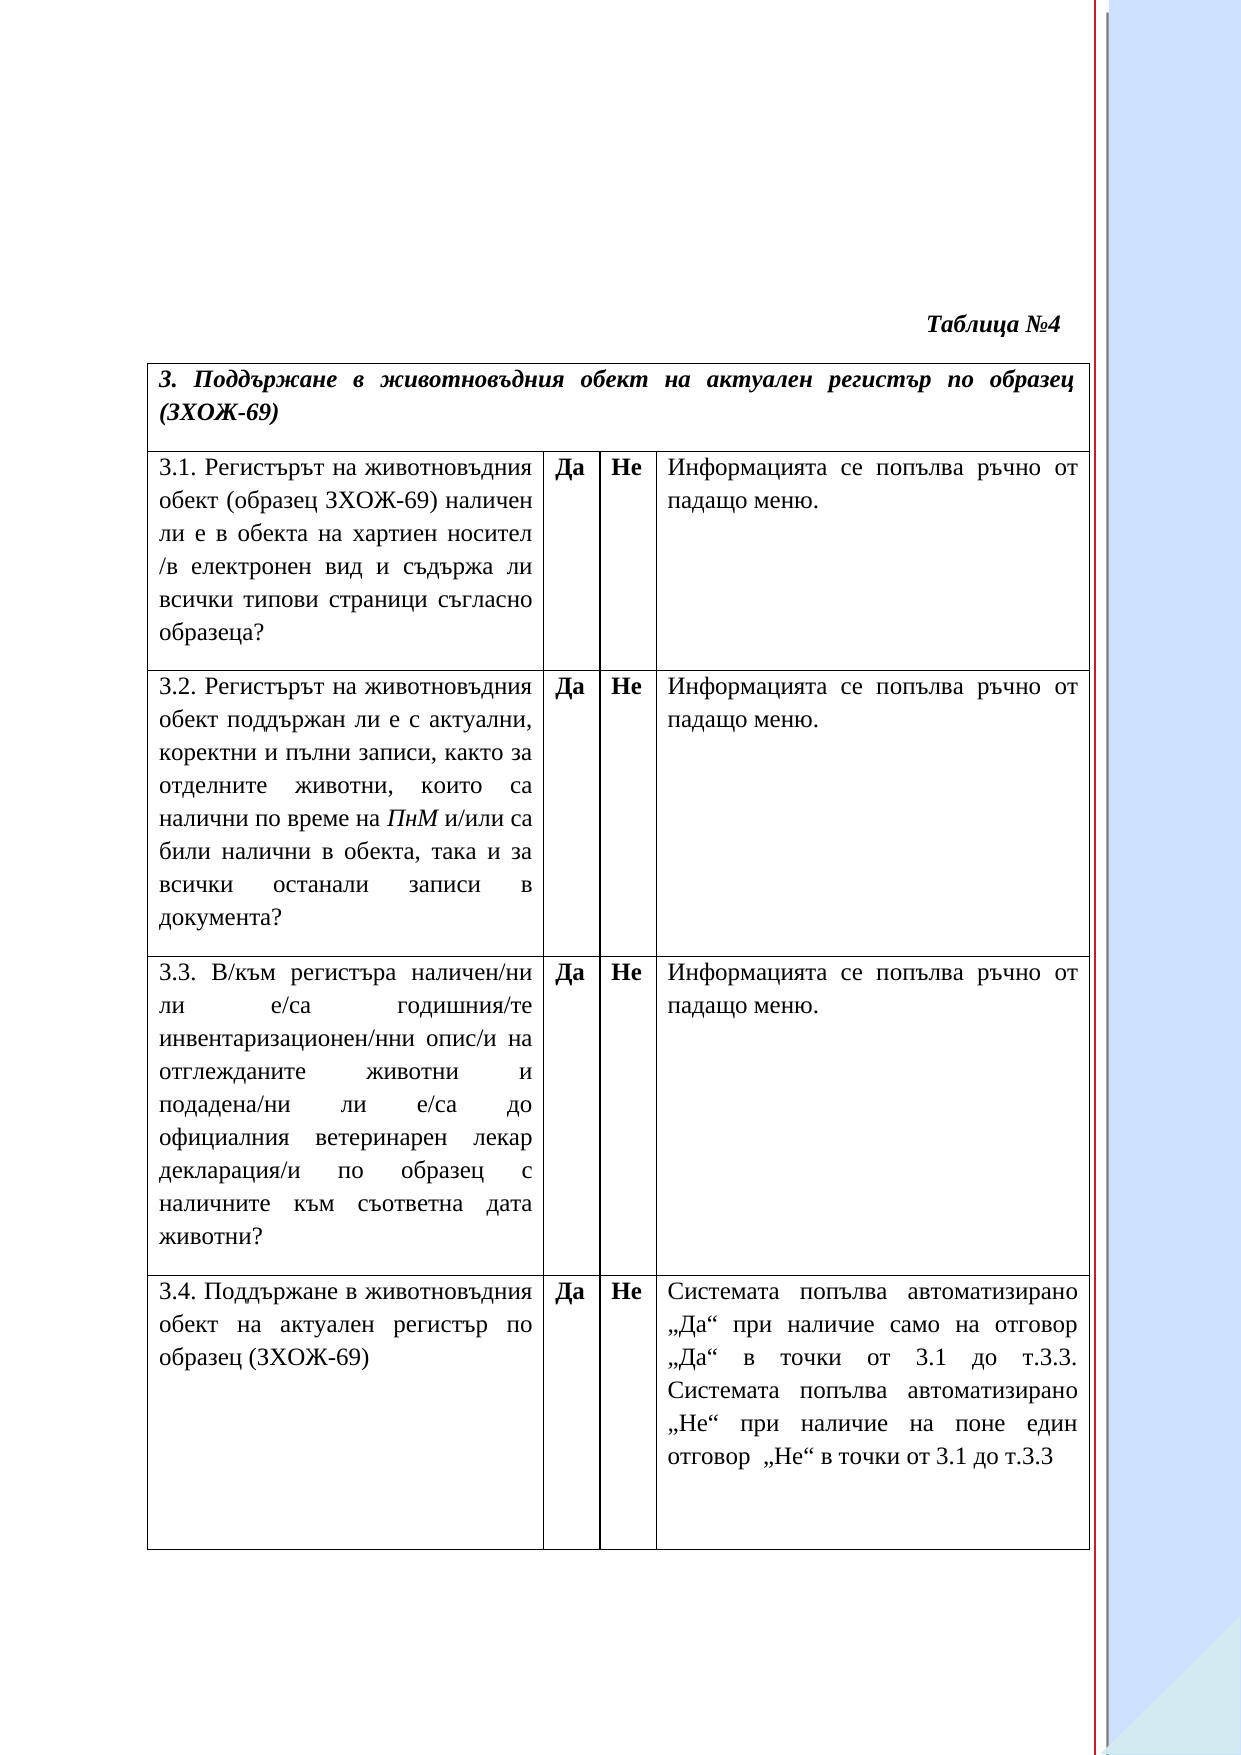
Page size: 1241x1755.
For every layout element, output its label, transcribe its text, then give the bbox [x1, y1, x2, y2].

table_cell 3.1. Регистърът на животновъдния обект (образец ЗХОЖ-69) наличен ли е в обекта на хартиен носител /в електронен вид и съдържа ли всички типови страници съгласно образеца? [148, 452, 543, 670]
table_cell Не [601, 671, 656, 956]
table_header 3. Поддържане в животновъдния обект на актуален регистър по образец (ЗХОЖ-69) [148, 364, 1089, 451]
table_cell Да [544, 671, 599, 956]
table_cell Информацията се попълва ръчно от падащо меню. [657, 452, 1089, 670]
table_cell Информацията се попълва ръчно от падащо меню. [657, 957, 1089, 1275]
table_cell Не [601, 957, 656, 1275]
text Таблица №4 [148, 309, 1063, 338]
table_cell Да [544, 452, 599, 670]
table_cell Да [544, 1276, 599, 1548]
table_cell 3.3. В/към регистъра наличен/ни ли е/са годишния/те инвентаризационен/нни опис/и на отглежданите животни и подадена/ни ли е/са до официалния ветеринарен лекар декларация/и по образец с наличните към съответна дата животни? [148, 957, 543, 1275]
table_cell Информацията се попълва ръчно от падащо меню. [657, 671, 1089, 956]
table_cell Не [601, 452, 656, 670]
table_cell 3.2. Регистърът на животновъдния обект поддържан ли е с актуални, коректни и пълни записи, както за отделните животни, които са налични по време на ПнМ и/или са били налични в обекта, така и за всички останали записи в документа? [148, 671, 543, 956]
table_cell Не [601, 1276, 656, 1548]
table_cell Да [544, 957, 599, 1275]
table_cell 3.4. Поддържане в животновъдния обект на актуален регистър по образец (ЗХОЖ-69) [148, 1276, 543, 1548]
table_cell Системата попълва автоматизирано „Да“ при наличие само на отговор „Да“ в точки от 3.1 до т.3.3. Системата попълва автоматизирано „Не“ при наличие на поне един отговор „Не“ в точки от 3.1 до т.3.3 [657, 1276, 1089, 1548]
